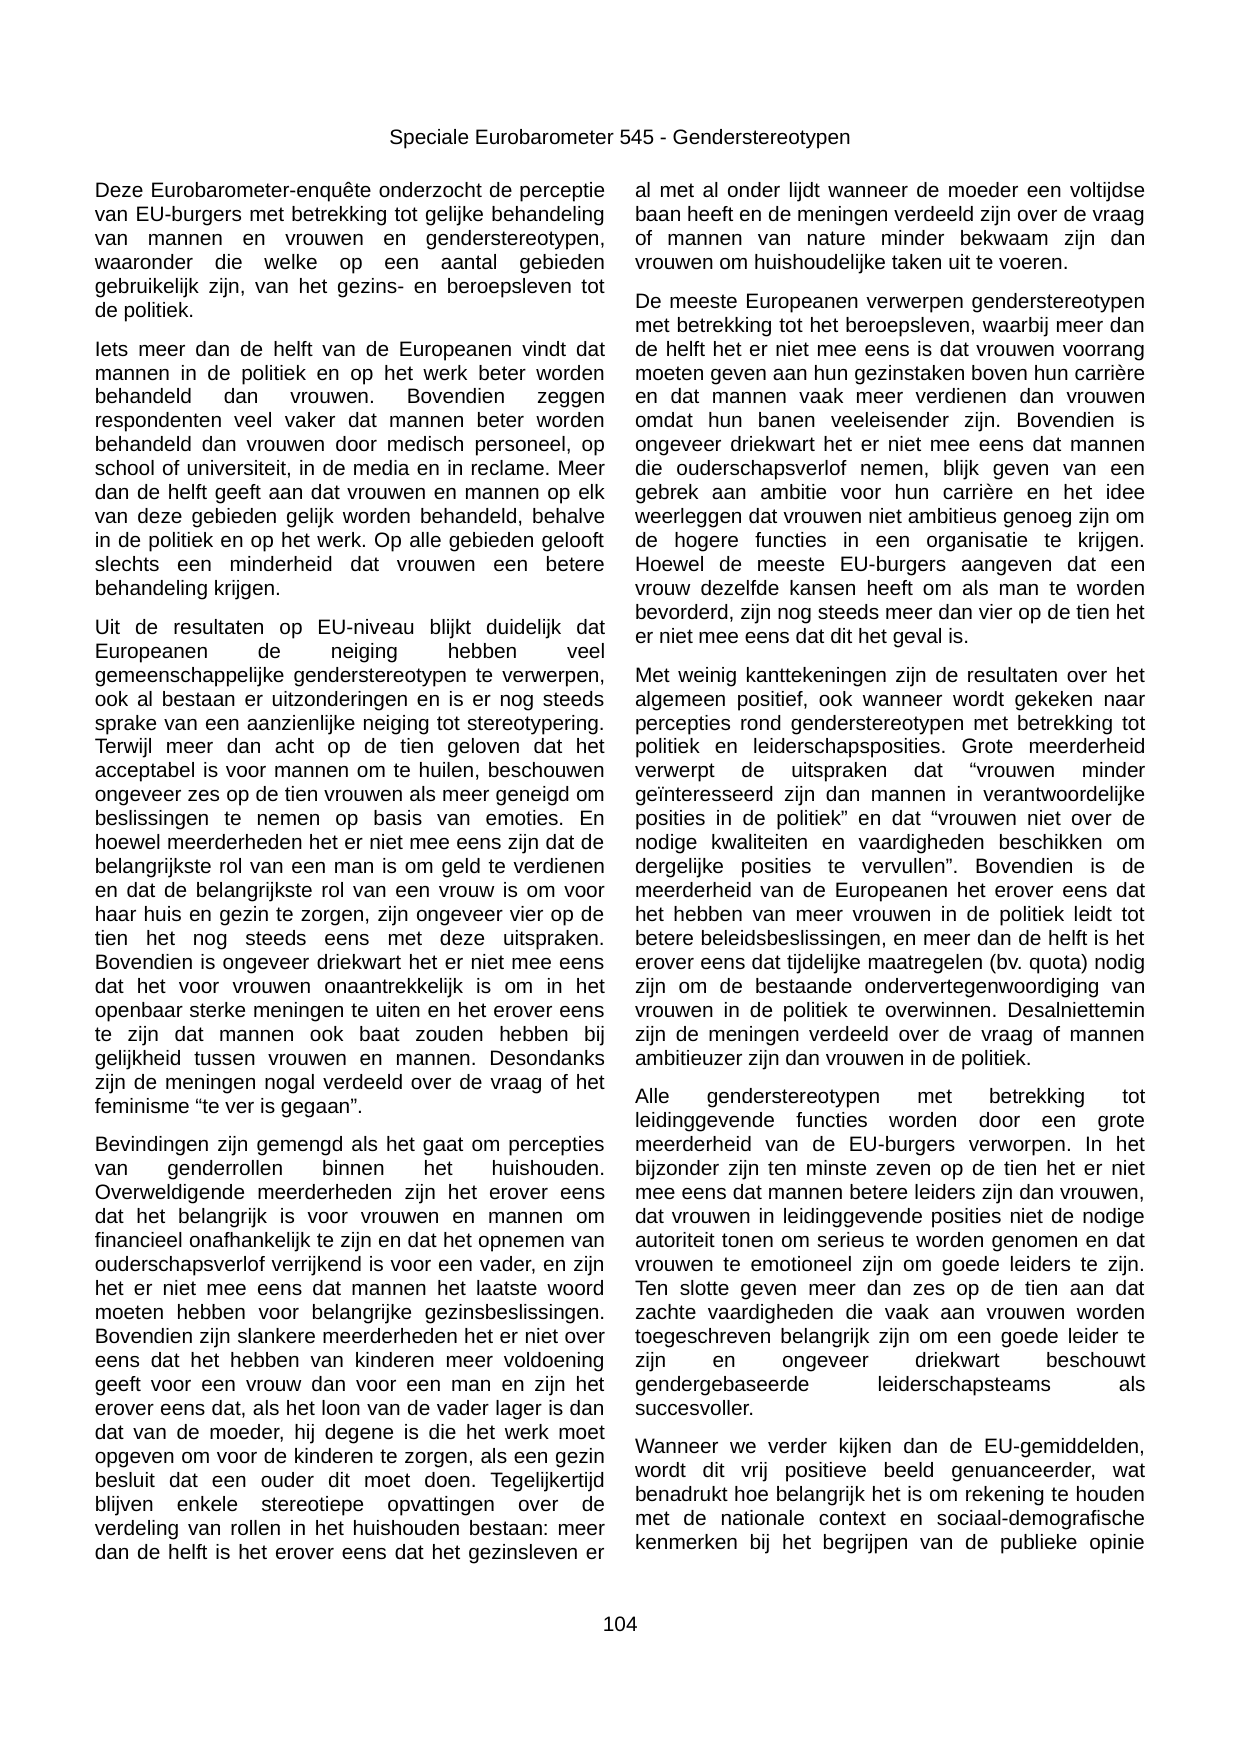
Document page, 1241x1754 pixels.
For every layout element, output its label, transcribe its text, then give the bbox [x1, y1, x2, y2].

text Uit de resultaten op EU-niveau blijkt duidelijk dat Europeanen de neiging hebben veel gemeenschappelijke genderstereotypen te verwerpen, ook al bestaan er uitzonderingen en is er nog steeds sprake van een aanzienlijke neiging tot stereotypering. Terwijl meer dan acht op de tien geloven dat het acceptabel is voor mannen om te huilen, beschouwen ongeveer zes op de tien vrouwen als meer geneigd om beslissingen te nemen op basis van emoties. En hoewel meerderheden het er niet mee eens zijn dat de belangrijkste rol van een man is om geld te verdienen en dat de belangrijkste rol van een vrouw is om voor haar huis en gezin te zorgen, zijn ongeveer vier op de tien het nog steeds eens met deze uitspraken. Bovendien is ongeveer driekwart het er niet mee eens dat het voor vrouwen onaantrekkelijk is om in het openbaar sterke meningen te uiten en het erover eens te zijn dat mannen ook baat zouden hebben bij gelijkheid tussen vrouwen en mannen. Desondanks zijn de meningen nogal verdeeld over de vraag of het feminisme “te ver is gegaan”. [94, 614, 605, 1118]
text Bevindingen zijn gemengd als het gaat om percepties van genderrollen binnen het huishouden. Overweldigende meerderheden zijn het erover eens dat het belangrijk is voor vrouwen en mannen om financieel onafhankelijk te zijn en dat het opnemen van ouderschapsverlof verrijkend is voor een vader, en zijn het er niet mee eens dat mannen het laatste woord moeten hebben voor belangrijke gezinsbeslissingen. Bovendien zijn slankere meerderheden het er niet over eens dat het hebben van kinderen meer voldoening geeft voor een vrouw dan voor een man en zijn het erover eens dat, als het loon van de vader lager is dan dat van de moeder, hij degene is die het werk moet opgeven om voor de kinderen te zorgen, als een gezin besluit dat een ouder dit moet doen. Tegelijkertijd blijven enkele stereotiepe opvattingen over de verdeling van rollen in het huishouden bestaan: meer dan de helft is het erover eens dat het gezinsleven er [94, 1132, 605, 1563]
text Deze Eurobarometer-enquête onderzocht de perceptie van EU-burgers met betrekking tot gelijke behandeling van mannen en vrouwen en genderstereotypen, waaronder die welke op een aantal gebieden gebruikelijk zijn, van het gezins- en beroepsleven tot de politiek. [94, 178, 605, 322]
text De meeste Europeanen verwerpen genderstereotypen met betrekking tot het beroepsleven, waarbij meer dan de helft het er niet mee eens is dat vrouwen voorrang moeten geven aan hun gezinstaken boven hun carrière en dat mannen vaak meer verdienen dan vrouwen omdat hun banen veeleisender zijn. Bovendien is ongeveer driekwart het er niet mee eens dat mannen die ouderschapsverlof nemen, blijk geven van een gebrek aan ambitie voor hun carrière en het idee weerleggen dat vrouwen niet ambitieus genoeg zijn om de hogere functies in een organisatie te krijgen. Hoewel de meeste EU-burgers aangeven dat een vrouw dezelfde kansen heeft om als man te worden bevorderd, zijn nog steeds meer dan vier op de tien het er niet mee eens dat dit het geval is. [635, 288, 1146, 648]
text Iets meer dan de helft van de Europeanen vindt dat mannen in de politiek en op het werk beter worden behandeld dan vrouwen. Bovendien zeggen respondenten veel vaker dat mannen beter worden behandeld dan vrouwen door medisch personeel, op school of universiteit, in de media en in reclame. Meer dan de helft geeft aan dat vrouwen en mannen op elk van deze gebieden gelijk worden behandeld, behalve in de politiek en op het werk. Op alle gebieden gelooft slechts een minderheid dat vrouwen een betere behandeling krijgen. [94, 336, 605, 600]
text Alle genderstereotypen met betrekking tot leidinggevende functies worden door een grote meerderheid van de EU-burgers verworpen. In het bijzonder zijn ten minste zeven op de tien het er niet mee eens dat mannen betere leiders zijn dan vrouwen, dat vrouwen in leidinggevende posities niet de nodige autoriteit tonen om serieus te worden genomen en dat vrouwen te emotioneel zijn om goede leiders te zijn. Ten slotte geven meer dan zes op de tien aan dat zachte vaardigheden die vaak aan vrouwen worden toegeschreven belangrijk zijn om een goede leider te zijn en ongeveer driekwart beschouwt gendergebaseerde leiderschapsteams als succesvoller. [635, 1084, 1146, 1420]
text al met al onder lijdt wanneer de moeder een voltijdse baan heeft en de meningen verdeeld zijn over de vraag of mannen van nature minder bekwaam zijn dan vrouwen om huishoudelijke taken uit te voeren. [635, 178, 1146, 274]
text Met weinig kanttekeningen zijn de resultaten over het algemeen positief, ook wanneer wordt gekeken naar percepties rond genderstereotypen met betrekking tot politiek en leiderschapsposities. Grote meerderheid verwerpt de uitspraken dat “vrouwen minder geïnteresseerd zijn dan mannen in verantwoordelijke posities in de politiek” en dat “vrouwen niet over de nodige kwaliteiten en vaardigheden beschikken om dergelijke posities te vervullen”. Bovendien is de meerderheid van de Europeanen het erover eens dat het hebben van meer vrouwen in de politiek leidt tot betere beleidsbeslissingen, en meer dan de helft is het erover eens dat tijdelijke maatregelen (bv. quota) nodig zijn om de bestaande ondervertegenwoordiging van vrouwen in de politiek te overwinnen. Desalniettemin zijn de meningen verdeeld over de vraag of mannen ambitieuzer zijn dan vrouwen in de politiek. [635, 662, 1146, 1070]
text Wanneer we verder kijken dan de EU-gemiddelden, wordt dit vrij positieve beeld genuanceerder, wat benadrukt hoe belangrijk het is om rekening te houden met de nationale context en sociaal-demografische kenmerken bij het begrijpen van de publieke opinie [635, 1434, 1146, 1554]
